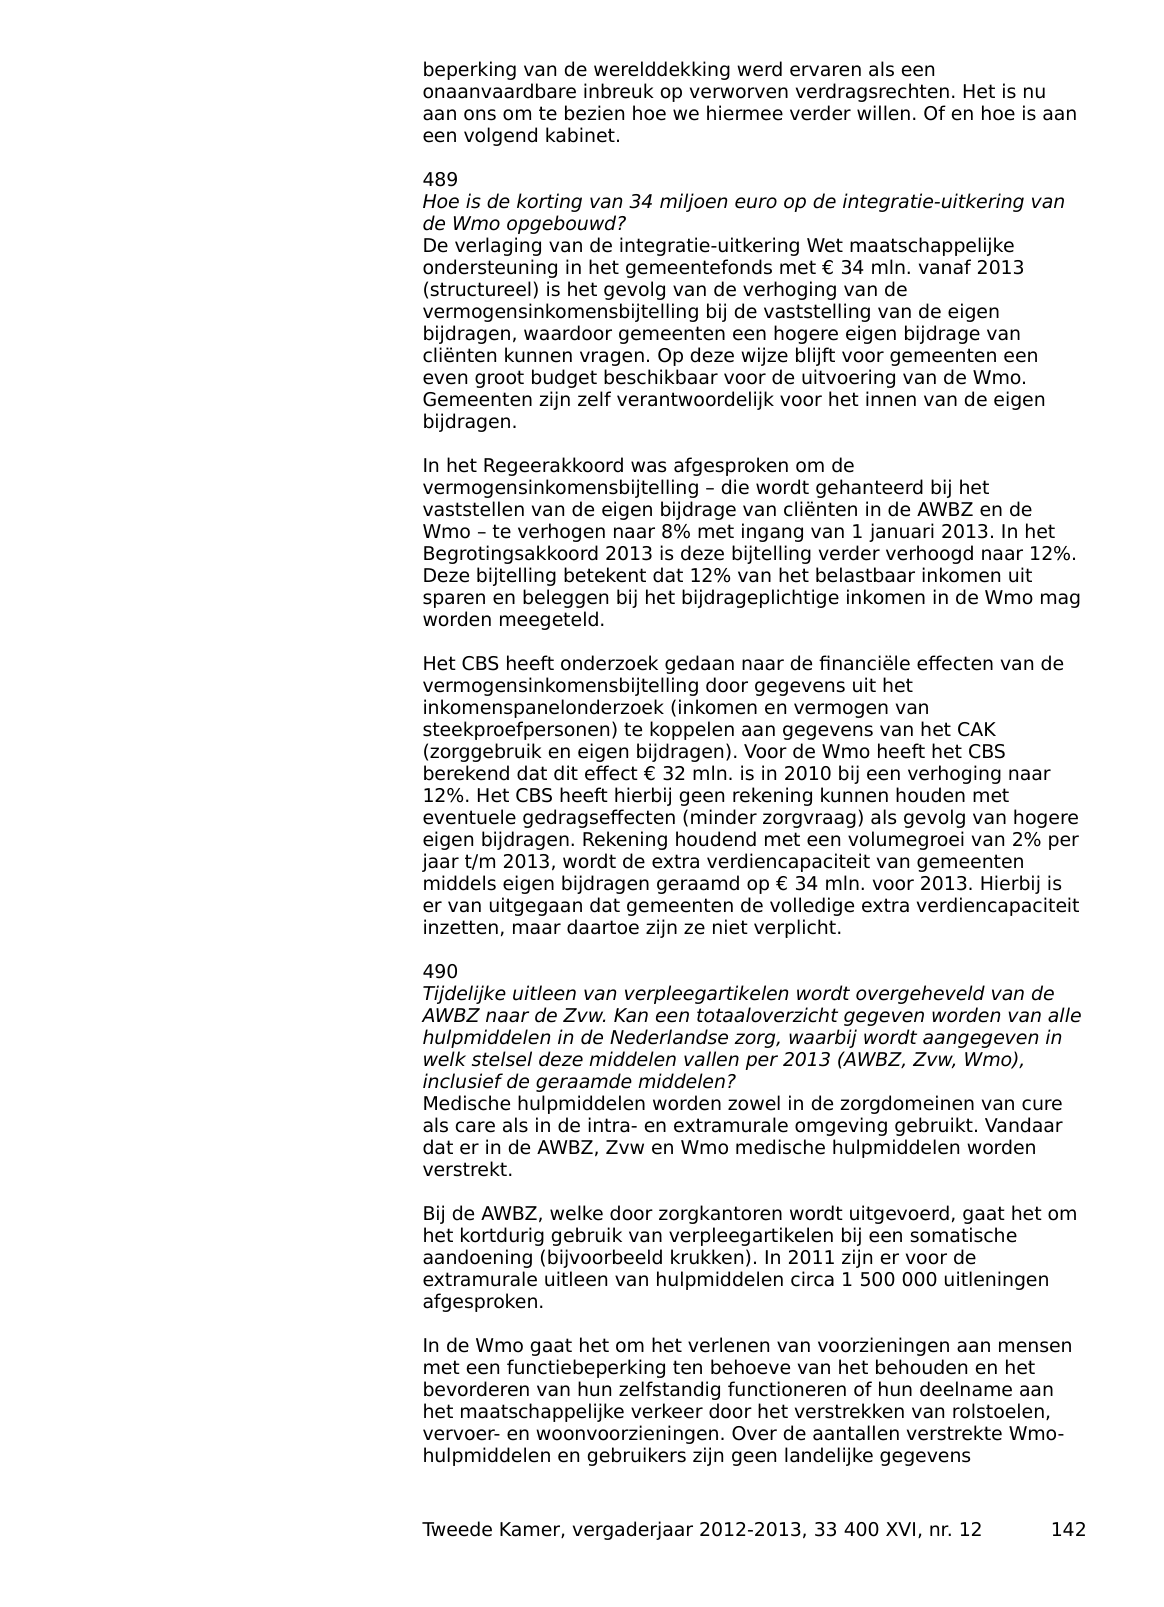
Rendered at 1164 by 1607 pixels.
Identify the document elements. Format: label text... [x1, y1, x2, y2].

text 490 [422, 961, 1087, 983]
text Bij de AWBZ, welke door zorgkantoren wordt uitgevoerd, gaat het om het kortdurig gebruik van verpleegartikelen bij een somatische aandoening (bijvoorbeeld krukken). In 2011 zijn er voor de extramurale uitleen van hulpmiddelen circa 1 500 000 uitleningen afgesproken. [422, 1203, 1087, 1313]
text Het CBS heeft onderzoek gedaan naar de financiële effecten van de vermogensinkomensbijtelling door gegevens uit het inkomenspanelonderzoek (inkomen en vermogen van steekproefpersonen) te koppelen aan gegevens van het CAK (zorggebruik en eigen bijdragen). Voor de Wmo heeft het CBS berekend dat dit effect € 32 mln. is in 2010 bij een verhoging naar 12%. Het CBS heeft hierbij geen rekening kunnen houden met eventuele gedragseffecten (minder zorgvraag) als gevolg van hogere eigen bijdragen. Rekening houdend met een volumegroei van 2% per jaar t/m 2013, wordt de extra verdiencapaciteit van gemeenten middels eigen bijdragen geraamd op € 34 mln. voor 2013. Hierbij is er van uitgegaan dat gemeenten de volledige extra verdiencapaciteit inzetten, maar daartoe zijn ze niet verplicht. [422, 653, 1087, 939]
text De verlaging van de integratie-uitkering Wet maatschappelijke ondersteuning in het gemeentefonds met € 34 mln. vanaf 2013 (structureel) is het gevolg van de verhoging van de vermogensinkomensbijtelling bij de vaststelling van de eigen bijdragen, waardoor gemeenten een hogere eigen bijdrage van cliënten kunnen vragen. Op deze wijze blijft voor gemeenten een even groot budget beschikbaar voor de uitvoering van de Wmo. Gemeenten zijn zelf verantwoordelijk voor het innen van de eigen bijdragen. [422, 235, 1087, 433]
text beperking van de werelddekking werd ervaren als een onaanvaardbare inbreuk op verworven verdragsrechten. Het is nu aan ons om te bezien hoe we hiermee verder willen. Of en hoe is aan een volgend kabinet. [422, 59, 1087, 147]
text Tijdelijke uitleen van verpleegartikelen wordt overgeheveld van de AWBZ naar de Zvw. Kan een totaaloverzicht gegeven worden van alle hulpmiddelen in de Nederlandse zorg, waarbij wordt aangegeven in welk stelsel deze middelen vallen per 2013 (AWBZ, Zvw, Wmo), inclusief de geraamde middelen? [422, 983, 1087, 1093]
text In de Wmo gaat het om het verlenen van voorzieningen aan mensen met een functiebeperking ten behoeve van het behouden en het bevorderen van hun zelfstandig functioneren of hun deelname aan het maatschappelijke verkeer door het verstrekken van rolstoelen, vervoer- en woonvoorzieningen. Over de aantallen verstrekte Wmo-hulpmiddelen en gebruikers zijn geen landelijke gegevens [422, 1335, 1087, 1467]
text Medische hulpmiddelen worden zowel in de zorgdomeinen van cure als care als in de intra- en extramurale omgeving gebruikt. Vandaar dat er in de AWBZ, Zvw en Wmo medische hulpmiddelen worden verstrekt. [422, 1093, 1087, 1181]
text 489 [422, 169, 1087, 191]
text In het Regeerakkoord was afgesproken om de vermogensinkomensbijtelling – die wordt gehanteerd bij het vaststellen van de eigen bijdrage van cliënten in de AWBZ en de Wmo – te verhogen naar 8% met ingang van 1 januari 2013. In het Begrotingsakkoord 2013 is deze bijtelling verder verhoogd naar 12%. Deze bijtelling betekent dat 12% van het belastbaar inkomen uit sparen en beleggen bij het bijdrageplichtige inkomen in de Wmo mag worden meegeteld. [422, 455, 1087, 631]
text Hoe is de korting van 34 miljoen euro op de integratie-uitkering van de Wmo opgebouwd? [422, 191, 1087, 235]
